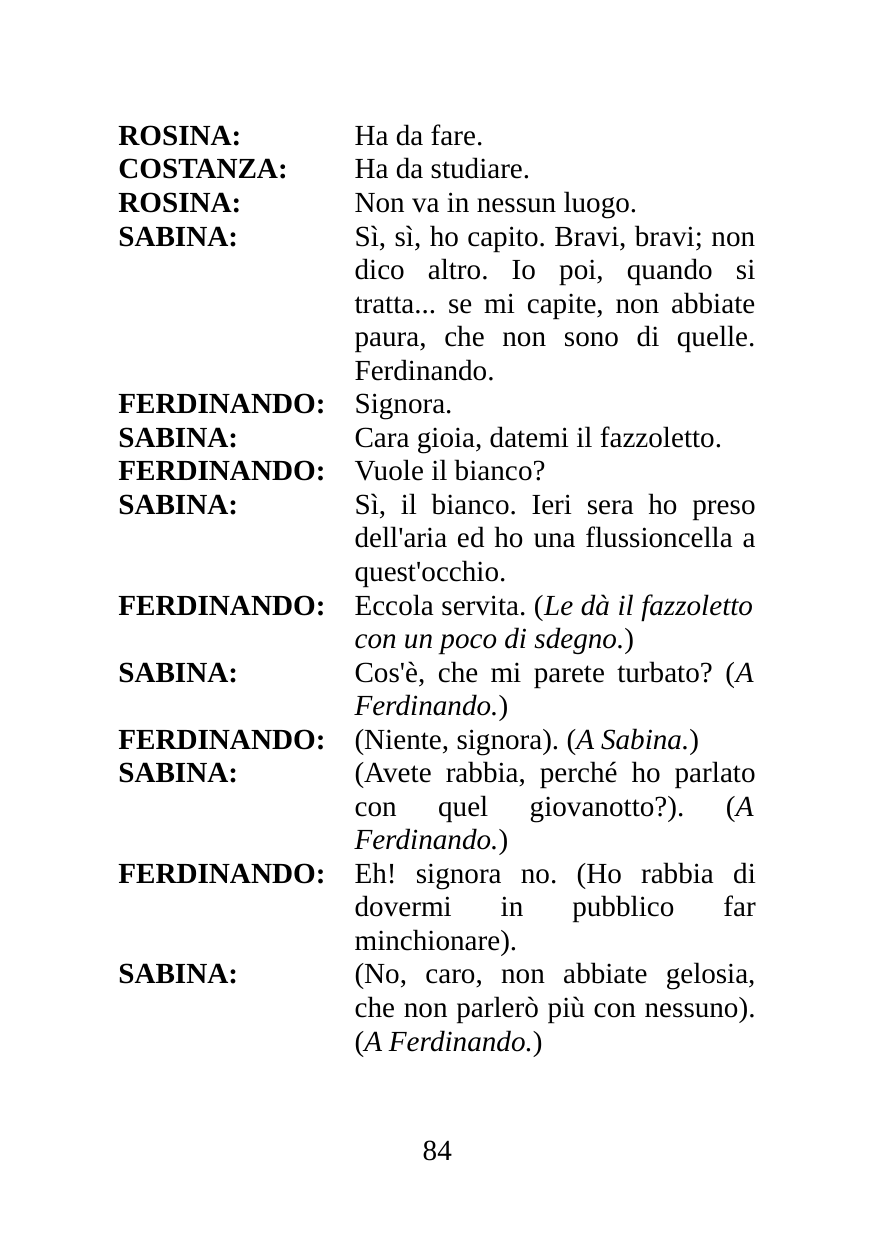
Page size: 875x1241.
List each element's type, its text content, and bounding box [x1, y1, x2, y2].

text FERDINANDO: Signora. [118, 386, 756, 420]
text SABINA: Sì, sì, ho capito. Bravi, bravi; non dico altro. Io poi, quando si tratta... se mi capite, non abbiate paura, che non sono di quelle. Ferdinando. [118, 219, 756, 386]
text SABINA: Cos'è, che mi parete turbato? (A Ferdinando.) [118, 655, 756, 722]
text ROSINA: Ha da fare. [118, 118, 756, 152]
text SABINA: Sì, il bianco. Ieri sera ho preso dell'aria ed ho una flussioncella a quest'occhio. [118, 487, 756, 588]
text SABINA: (Avete rabbia, perché ho parlato con quel giovanotto?). (A Ferdinando.) [118, 755, 756, 856]
text FERDINANDO: Vuole il bianco? [118, 453, 756, 487]
text FERDINANDO: Eh! signora no. (Ho rabbia di dovermi in pubblico far minchionare). [118, 856, 756, 957]
text COSTANZA: Ha da studiare. [118, 152, 756, 185]
text SABINA: Cara gioia, datemi il fazzoletto. [118, 420, 756, 453]
text ROSINA: Non va in nessun luogo. [118, 185, 756, 219]
text SABINA: (No, caro, non abbiate gelosia, che non parlerò più con nessuno). (A Ferdinando.) [118, 957, 756, 1057]
text FERDINANDO: Eccola servita. (Le dà il fazzoletto con un poco di sdegno.) [118, 588, 756, 655]
text FERDINANDO: (Niente, signora). (A Sabina.) [118, 722, 756, 755]
